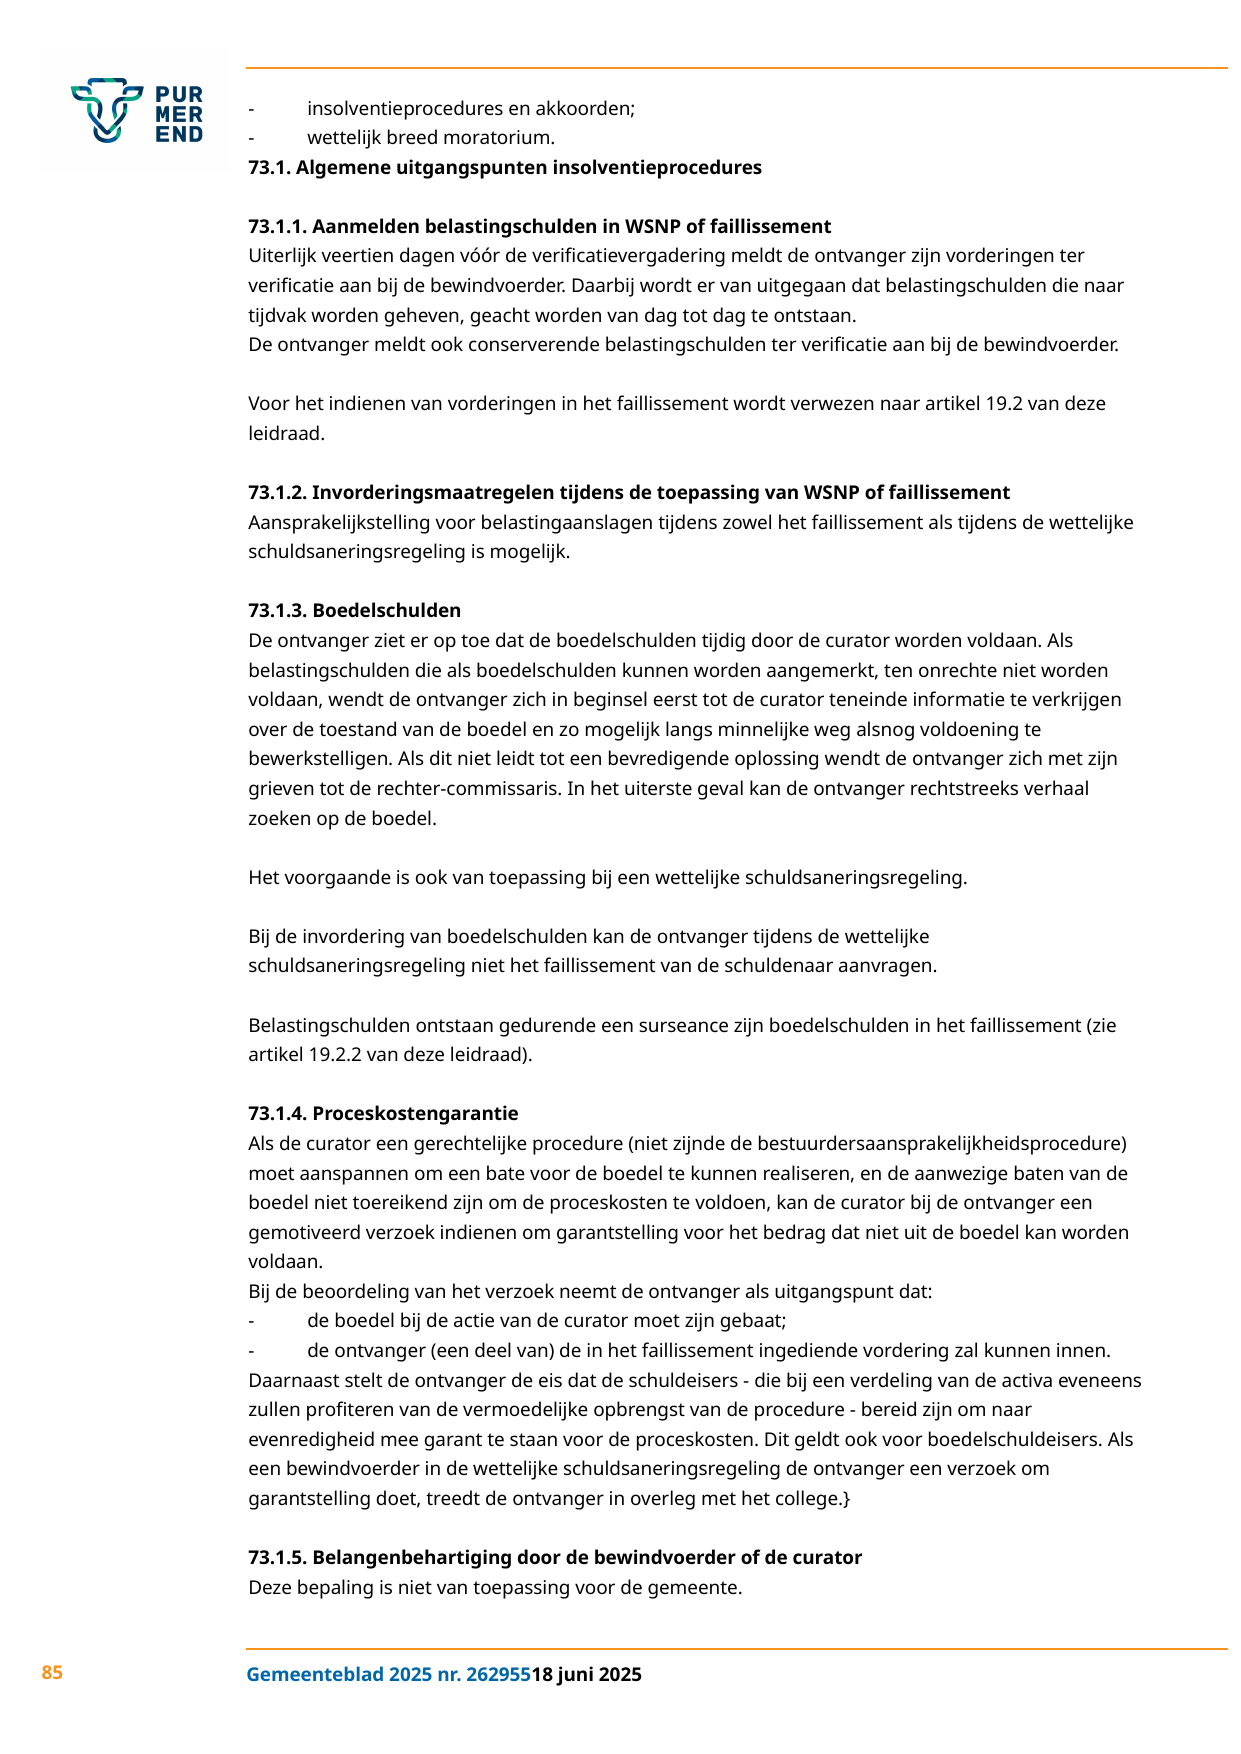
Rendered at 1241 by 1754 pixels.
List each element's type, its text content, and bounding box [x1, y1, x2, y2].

list de ontvanger (een deel van) de in het faillissement ingediende vordering zal kunnen innen. [248, 1337, 1152, 1363]
picture [41, 47, 231, 172]
list de boedel bij de actie van de curator moet zijn gebaat; [248, 1308, 1152, 1333]
text Belastingschulden ontstaan gedurende een surseance zijn boedelschulden in het faillissement (zie artikel 19.2.2 van deze leidraad). [248, 1012, 1152, 1067]
text 73.1.1. Aanmelden belastingschulden in WSNP of faillissement [248, 213, 1152, 239]
text Daarnaast stelt de ontvanger de eis dat de schuldeisers - die bij een verdeling van de activa eveneens zullen profiteren van de vermoedelijke opbrengst van de procedure - bereid zijn om naar evenredigheid mee garant te staan voor de proceskosten. Dit geldt ook voor boedelschuldeisers. Als een bewindvoerder in de wettelijke schuldsaneringsregeling de ontvanger een verzoek om garantstelling doet, treedt de ontvanger in overleg met het college.} [248, 1367, 1152, 1511]
text Bij de beoordeling van het verzoek neemt de ontvanger als uitgangspunt dat: [248, 1278, 1152, 1304]
text 73.1. Algemene uitgangspunten insolventieprocedures [248, 154, 1152, 180]
text Voor het indienen van vorderingen in het faillissement wordt verwezen naar artikel 19.2 van deze leidraad. [248, 391, 1152, 446]
text Als de curator een gerechtelijke procedure (niet zijnde de bestuurdersaansprakelijkheidsprocedure) moet aanspannen om een bate voor de boedel te kunnen realiseren, en de aanwezige baten van de boedel niet toereikend zijn om de proceskosten te voldoen, kan de curator bij de ontvanger een gemotiveerd verzoek indienen om garantstelling voor het bedrag dat niet uit de boedel kan worden voldaan. [248, 1130, 1152, 1274]
text De ontvanger meldt ook conserverende belastingschulden ter verificatie aan bij de bewindvoerder. [248, 331, 1152, 357]
text Aansprakelijkstelling voor belastingaanslagen tijdens zowel het faillissement als tijdens de wettelijke schuldsaneringsregeling is mogelijk. [248, 509, 1152, 564]
text 73.1.2. Invorderingsmaatregelen tijdens de toepassing van WSNP of faillissement [248, 479, 1152, 505]
list insolventieprocedures en akkoorden; [248, 95, 1152, 121]
text De ontvanger ziet er op toe dat de boedelschulden tijdig door de curator worden voldaan. Als belastingschulden die als boedelschulden kunnen worden aangemerkt, ten onrechte niet worden voldaan, wendt de ontvanger zich in beginsel eerst tot de curator teneinde informatie te verkrijgen over de toestand van de boedel en zo mogelijk langs minnelijke weg alsnog voldoening te bewerkstelligen. Als dit niet leidt tot een bevredigende oplossing wendt de ontvanger zich met zijn grieven tot de rechter-commissaris. In het uiterste geval kan de ontvanger rechtstreeks verhaal zoeken op de boedel. [248, 627, 1152, 831]
list wettelijk breed moratorium. [248, 124, 1152, 150]
text 73.1.4. Proceskostengarantie [248, 1101, 1152, 1126]
text Deze bepaling is niet van toepassing voor de gemeente. [248, 1574, 1152, 1600]
text Uiterlijk veertien dagen vóór de verificatievergadering meldt de ontvanger zijn vorderingen ter verificatie aan bij de bewindvoerder. Daarbij wordt er van uitgegaan dat belastingschulden die naar tijdvak worden geheven, geacht worden van dag tot dag te ontstaan. [248, 243, 1152, 328]
text Bij de invordering van boedelschulden kan de ontvanger tijdens de wettelijke schuldsaneringsregeling niet het faillissement van de schuldenaar aanvragen. [248, 923, 1152, 978]
text 73.1.5. Belangenbehartiging door de bewindvoerder of de curator [248, 1544, 1152, 1570]
text Het voorgaande is ook van toepassing bij een wettelijke schuldsaneringsregeling. [248, 864, 1152, 890]
text 73.1.3. Boedelschulden [248, 598, 1152, 623]
